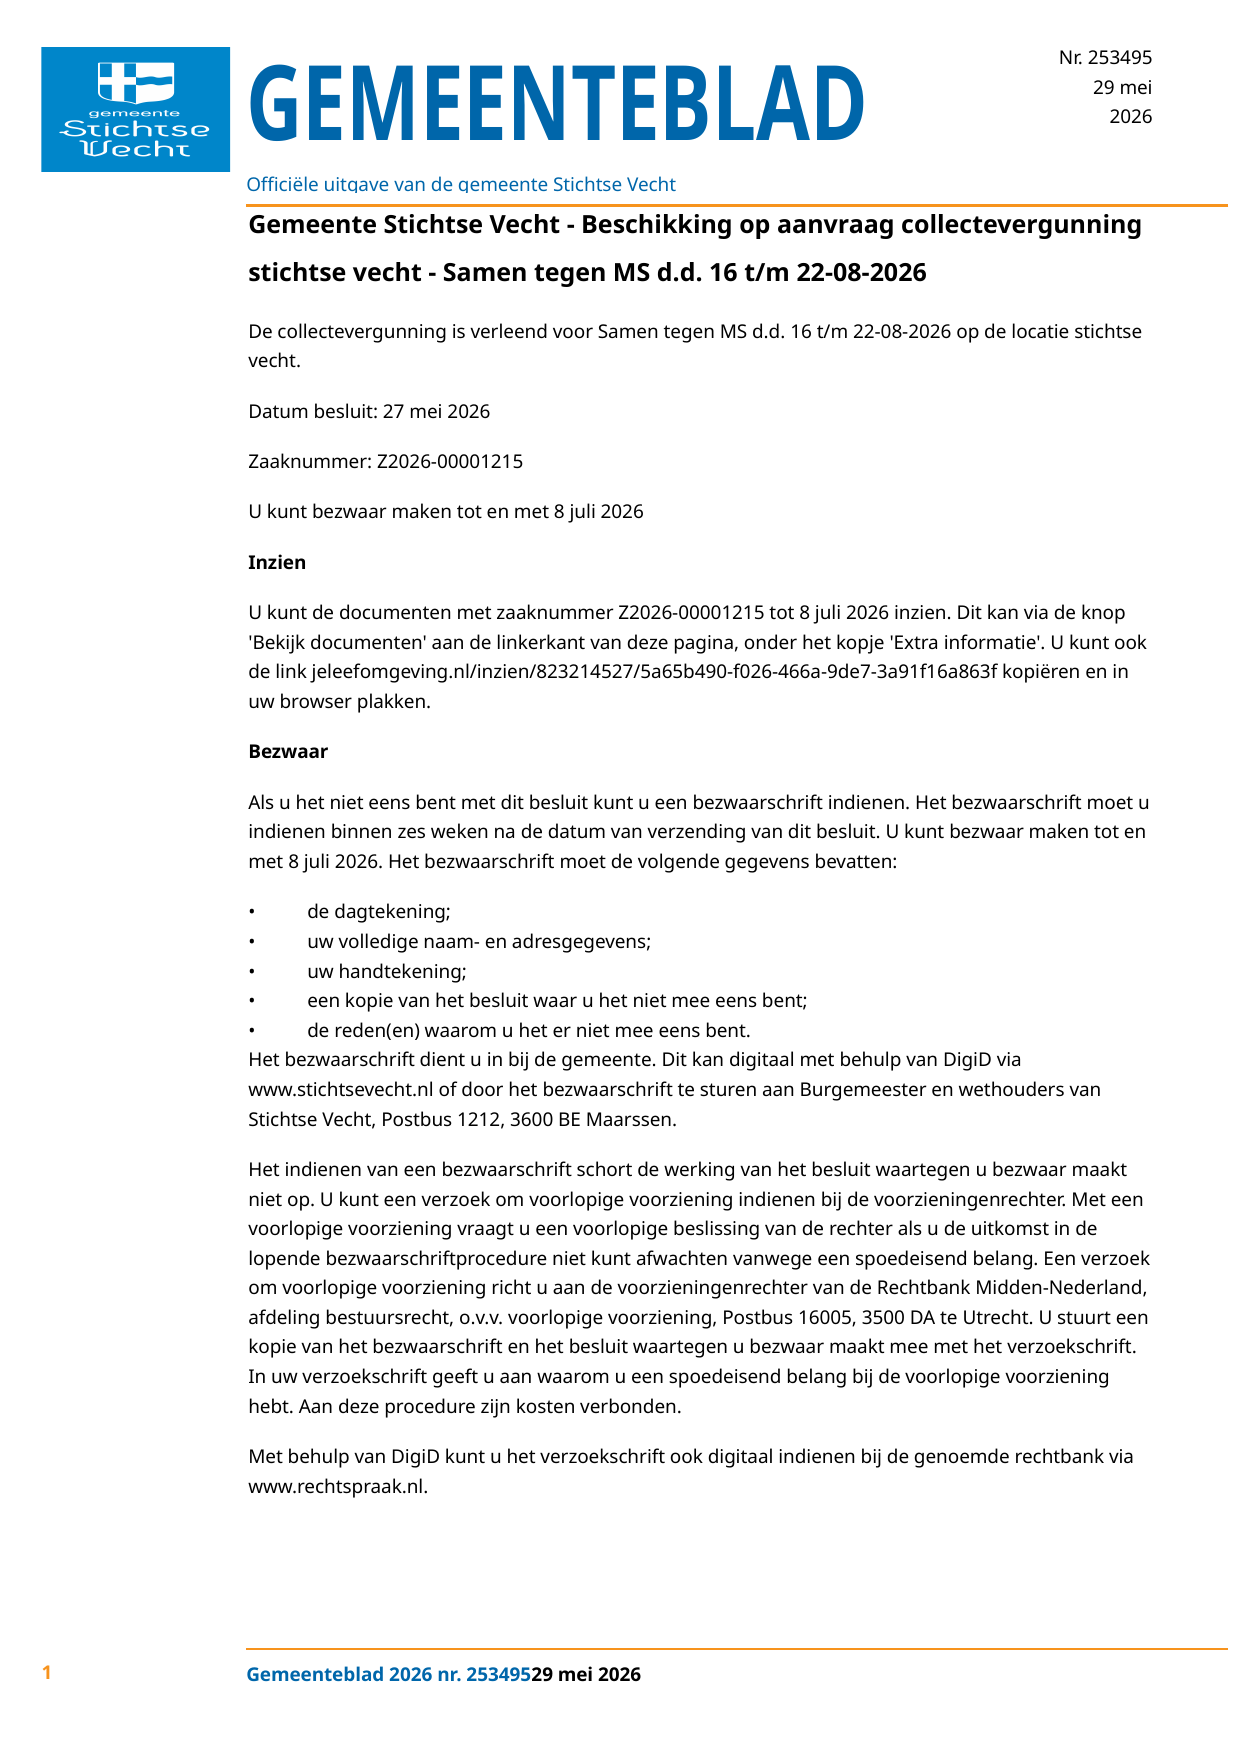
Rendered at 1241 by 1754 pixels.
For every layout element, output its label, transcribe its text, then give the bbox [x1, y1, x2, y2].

text Datum besluit: 27 mei 2026 [248, 398, 1152, 424]
text Zaaknummer: Z2026-00001215 [248, 448, 1152, 474]
text U kunt de documenten met zaaknummer Z2026-00001215 tot 8 juli 2026 inzien. Dit kan via de knop 'Bekijk documenten' aan de linkerkant van deze pagina, onder het kopje 'Extra informatie'. U kunt ook de link jeleefomgeving.nl/inzien/823214527/5a65b490-f026-466a-9de7-3a91f16a863f kopiëren en in uw browser plakken. [248, 599, 1152, 714]
text Het indienen van een bezwaarschrift schort de werking van het besluit waartegen u bezwaar maakt niet op. U kunt een verzoek om voorlopige voorziening indienen bij de voorzieningenrechter. Met een voorlopige voorziening vraagt u een voorlopige beslissing van de rechter als u de uitkomst in de lopende bezwaarschriftprocedure niet kunt afwachten vanwege een spoedeisend belang. Een verzoek om voorlopige voorziening richt u aan de voorzieningenrechter van de Rechtbank Midden-Nederland, afdeling bestuursrecht, o.v.v. voorlopige voorziening, Postbus 16005, 3500 DA te Utrecht. U stuurt een kopie van het bezwaarschrift en het besluit waartegen u bezwaar maakt mee met het verzoekschrift. In uw verzoekschrift geeft u aan waarom u een spoedeisend belang bij de voorlopige voorziening hebt. Aan deze procedure zijn kosten verbonden. [248, 1156, 1152, 1419]
text Inzien [248, 549, 1152, 575]
text Als u het niet eens bent met dit besluit kunt u een bezwaarschrift indienen. Het bezwaarschrift moet u indienen binnen zes weken na de datum van verzending van dit besluit. U kunt bezwaar maken tot en met 8 juli 2026. Het bezwaarschrift moet de volgende gegevens bevatten: [248, 789, 1152, 874]
text Gemeente Stichtse Vecht - Beschikking op aanvraag collectevergunning stichtse vecht - Samen tegen MS d.d. 16 t/m 22-08-2026 [248, 207, 1152, 288]
list de dagtekening; [248, 899, 1152, 924]
text Met behulp van DigiD kunt u het verzoekschrift ook digitaal indienen bij de genoemde rechtbank via www.rechtspraak.nl. [248, 1443, 1152, 1499]
text Het bezwaarschrift dient u in bij de gemeente. Dit kan digitaal met behulp van DigiD via www.stichtsevecht.nl of door het bezwaarschrift te sturen aan Burgemeester en wethouders van Stichtse Vecht, Postbus 1212, 3600 BE Maarssen. [248, 1047, 1152, 1132]
list uw handtekening; [248, 958, 1152, 984]
text U kunt bezwaar maken tot en met 8 juli 2026 [248, 499, 1152, 524]
list de reden(en) waarom u het er niet mee eens bent. [248, 1017, 1152, 1043]
text Bezwaar [248, 739, 1152, 764]
picture [99, 63, 135, 101]
text De collectevergunning is verleend voor Samen tegen MS d.d. 16 t/m 22-08-2026 op de locatie stichtse vecht. [248, 318, 1152, 373]
picture [137, 63, 174, 103]
list een kopie van het besluit waar u het niet mee eens bent; [248, 987, 1152, 1013]
list uw volledige naam- en adresgegevens; [248, 928, 1152, 954]
